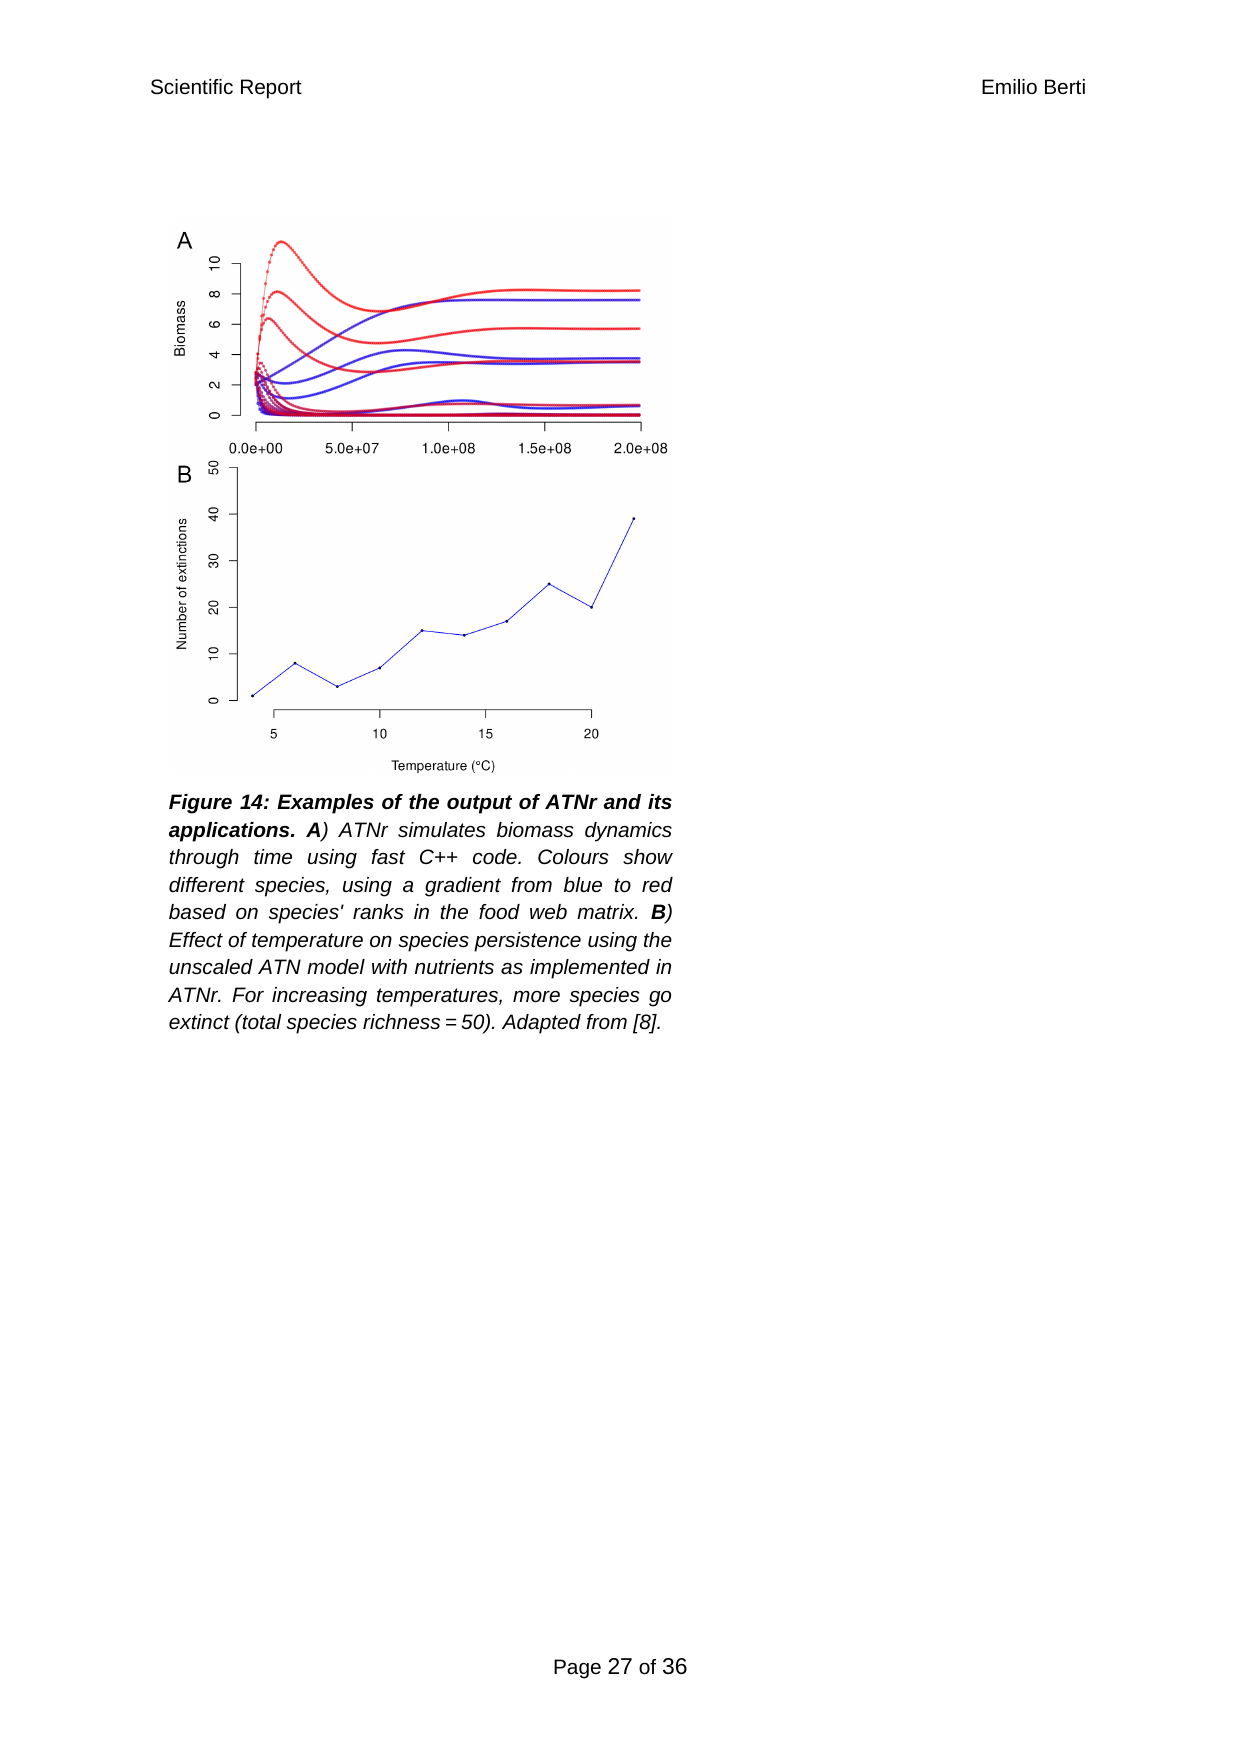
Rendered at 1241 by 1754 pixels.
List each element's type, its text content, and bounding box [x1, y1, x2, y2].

text Figure 14: Examples of the output of ATNr and its applications. A) ATNr simulates biomass dynamics through time using fast C++ code. Colours show different species, using a gradient from blue to red based on species' ranks in the food web matrix. B) Effect of temperature on species persistence using the unscaled ATN model with nutrients as implemented in ATNr. For increasing temperatures, more species go extinct (total species richness = 50). Adapted from [8]. [169, 774, 673, 1034]
picture [168, 217, 673, 774]
